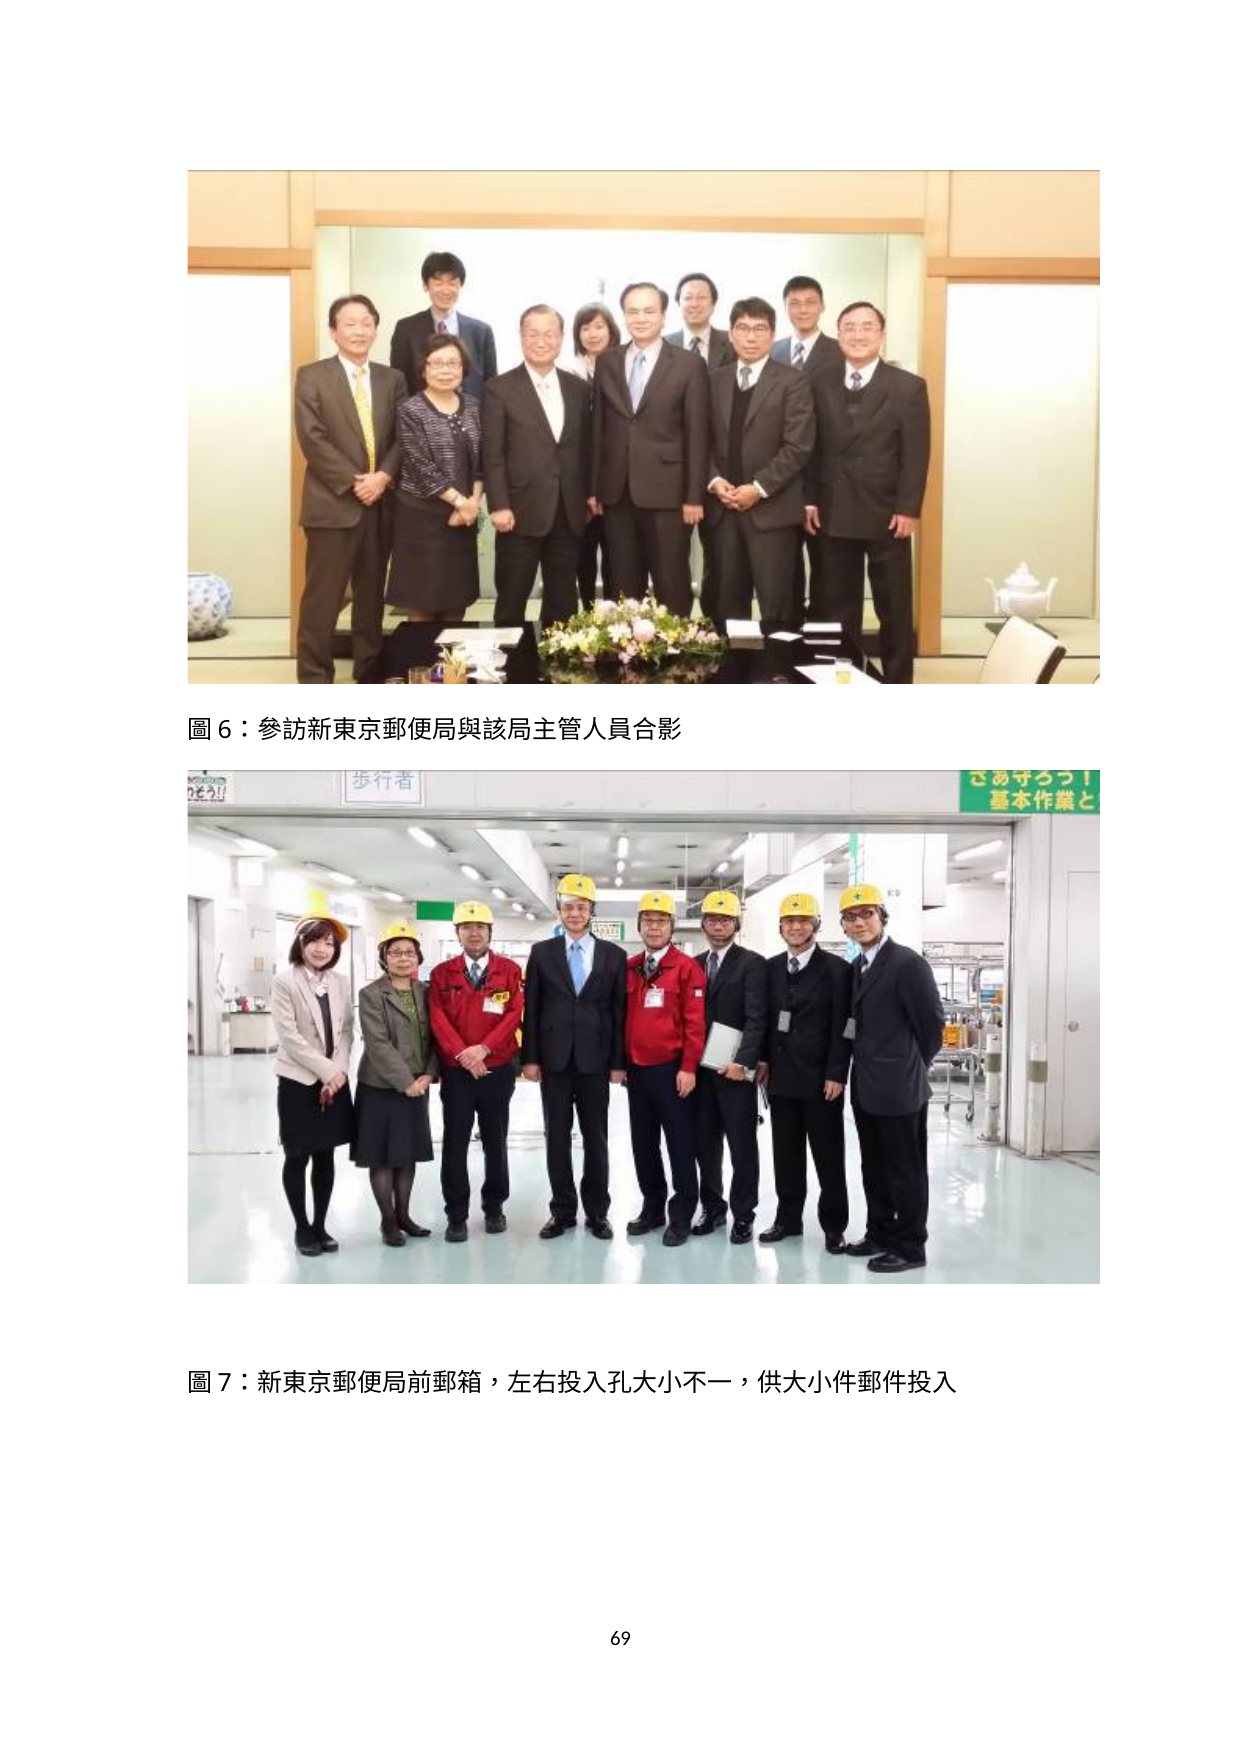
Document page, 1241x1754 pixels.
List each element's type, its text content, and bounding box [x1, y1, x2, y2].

text 圖7：新東京郵便局前郵箱，左右投入孔大小不一，供大小件郵件投入 [187, 1361, 1078, 1399]
picture [187, 170, 1100, 684]
picture [187, 770, 1100, 1284]
text 圖6：參訪新東京郵便局與該局主管人員合影 [187, 709, 1078, 747]
